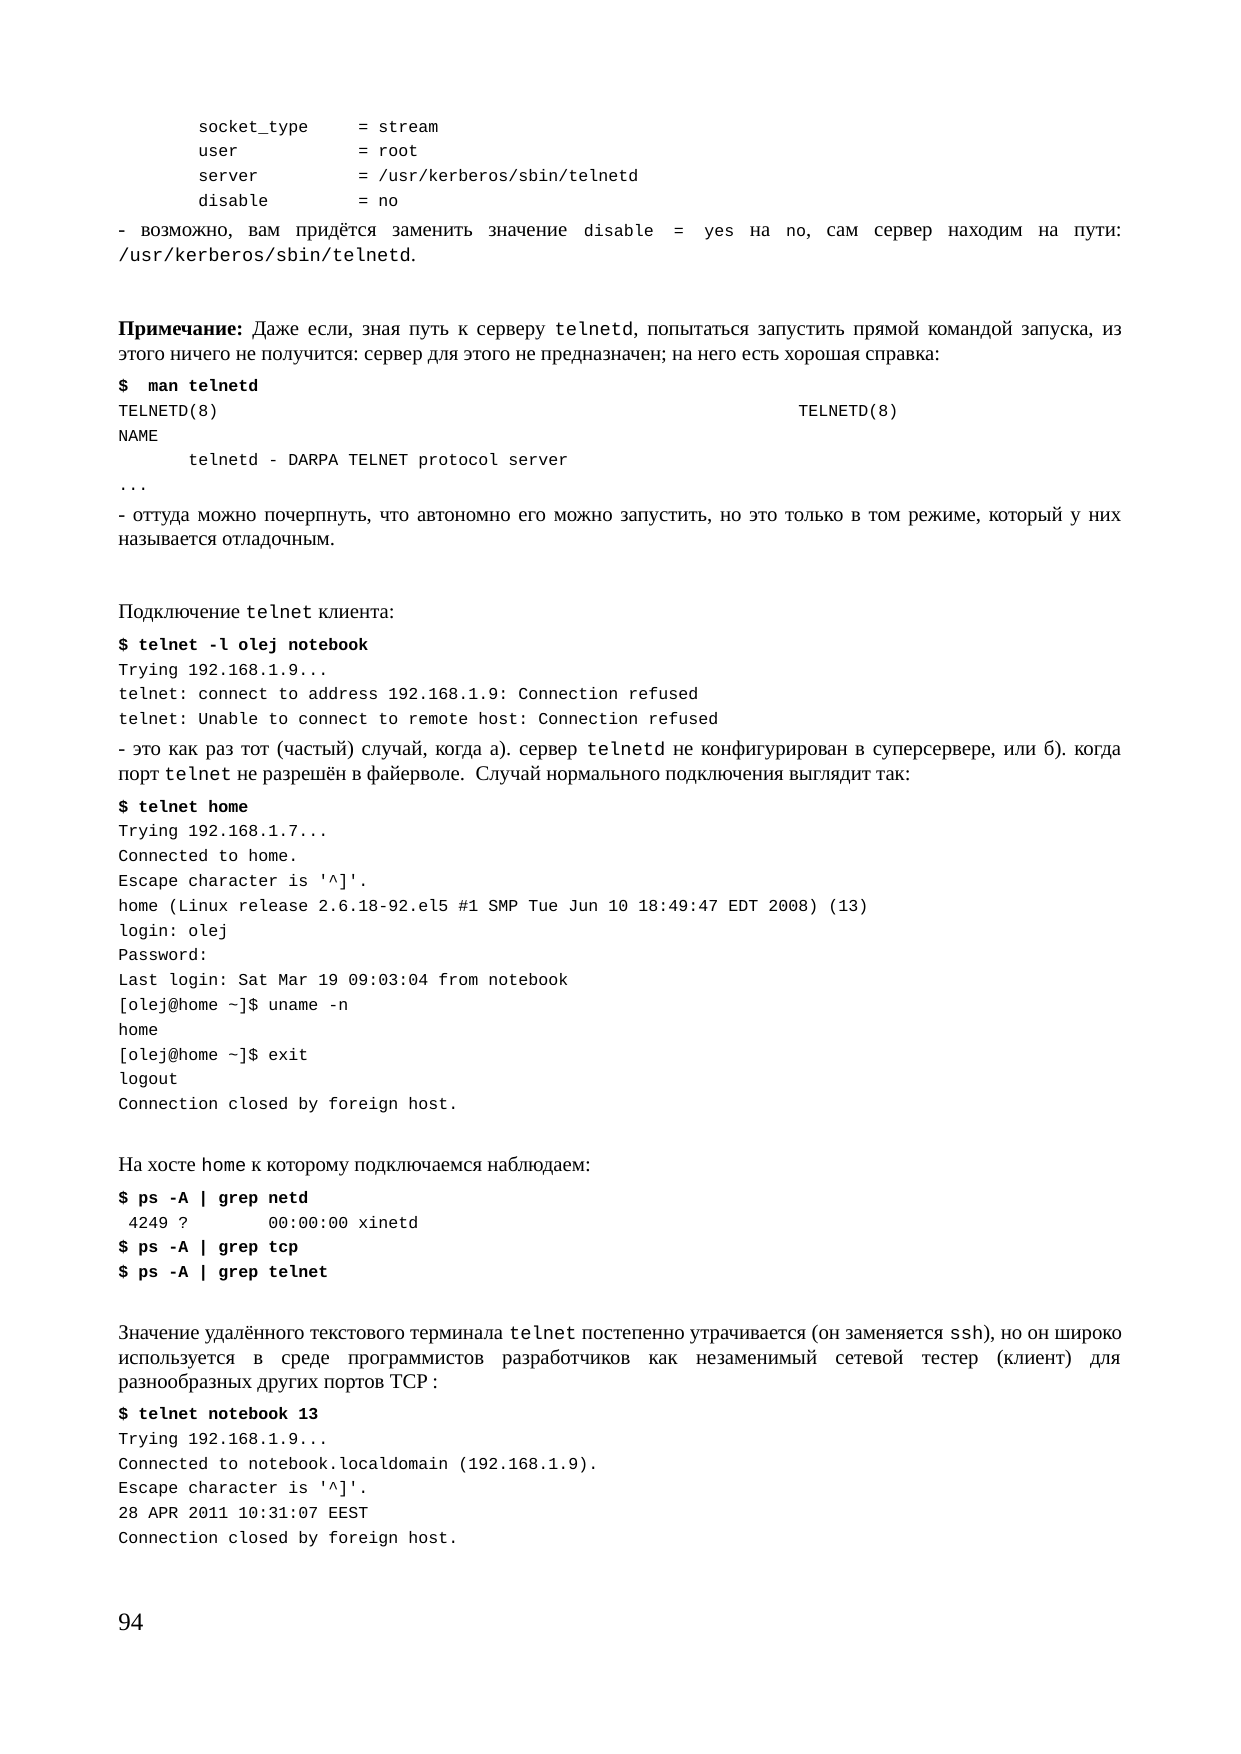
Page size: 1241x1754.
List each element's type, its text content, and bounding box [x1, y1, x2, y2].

text $ telnet notebook 13 [118, 1406, 1122, 1424]
text Connected to notebook.localdomain (192.168.1.9). [118, 1455, 1122, 1474]
text 4249 ? 00:00:00 xinetd [118, 1214, 1122, 1233]
text Примечание: Даже если, зная путь к серверу telnetd, попытаться запустить прямой командой запуска, из этого ничего не получится: сервер для этого не предназначен; на него есть хорошая справка: [118, 316, 1122, 365]
text disable = no [118, 192, 1122, 211]
text Trying 192.168.1.9... [118, 1431, 1122, 1449]
text [olej@home ~]$ uname -n [118, 997, 1122, 1015]
text Connected to home. [118, 848, 1122, 867]
text - это как раз тот (частый) случай, когда а). сервер telnetd не конфигурирован в суперсервере, или б). когда порт telnet не разрешён в файерволе. Случай нормального подключения выглядит так: [118, 736, 1122, 786]
text Escape character is '^]'. [118, 1480, 1122, 1499]
text $ telnet -l olej notebook [118, 636, 1122, 655]
text $ ps -A | grep netd [118, 1189, 1122, 1208]
text server = /usr/kerberos/sbin/telnetd [118, 168, 1122, 187]
text user = root [118, 143, 1122, 162]
text NAME [118, 427, 1122, 446]
text home [118, 1021, 1122, 1040]
text TELNETD(8) TELNETD(8) [118, 402, 1122, 421]
text Password: [118, 947, 1122, 966]
text Escape character is '^]'. [118, 873, 1122, 891]
text Connection closed by foreign host. [118, 1530, 1122, 1548]
text Last login: Sat Mar 19 09:03:04 from notebook [118, 972, 1122, 991]
text logout [118, 1071, 1122, 1090]
text socket_type = stream [118, 118, 1122, 137]
text 28 APR 2011 10:31:07 EEST [118, 1505, 1122, 1524]
text Подключение telnet клиента: [118, 599, 1122, 624]
text Trying 192.168.1.7... [118, 823, 1122, 842]
text login: olej [118, 922, 1122, 941]
text $ ps -A | grep tcp [118, 1239, 1122, 1258]
text telnet: Unable to connect to remote host: Connection refused [118, 711, 1122, 729]
text telnet: connect to address 192.168.1.9: Connection refused [118, 686, 1122, 705]
text Connection closed by foreign host. [118, 1096, 1122, 1114]
text ... [118, 477, 1122, 496]
text - оттуда можно почерпнуть, что автономно его можно запустить, но это только в том режиме, который у них называется отладочным. [118, 502, 1122, 550]
text [olej@home ~]$ exit [118, 1046, 1122, 1065]
text home (Linux release 2.6.18-92.el5 #1 SMP Tue Jun 10 18:49:47 EDT 2008) (13) [118, 897, 1122, 916]
text $ ps -A | grep telnet [118, 1264, 1122, 1283]
text Значение удалённого текстового терминала telnet постепенно утрачивается (он заменяется ssh), но он широко используется в среде программистов разработчиков как незаменимый сетевой тестер (клиент) для разнообразных других портов TCP : [118, 1320, 1122, 1393]
text telnetd - DARPA TELNET protocol server [118, 452, 1122, 471]
text На хосте home к которому подключаемся наблюдаем: [118, 1152, 1122, 1177]
text - возможно, вам придётся заменить значение disable = yes на no, сам сервер находим на пути: /usr/kerberos/sbin/telnetd. [118, 217, 1122, 267]
text Trying 192.168.1.9... [118, 661, 1122, 680]
text $ telnet home [118, 798, 1122, 817]
text $ man telnetd [118, 378, 1122, 396]
